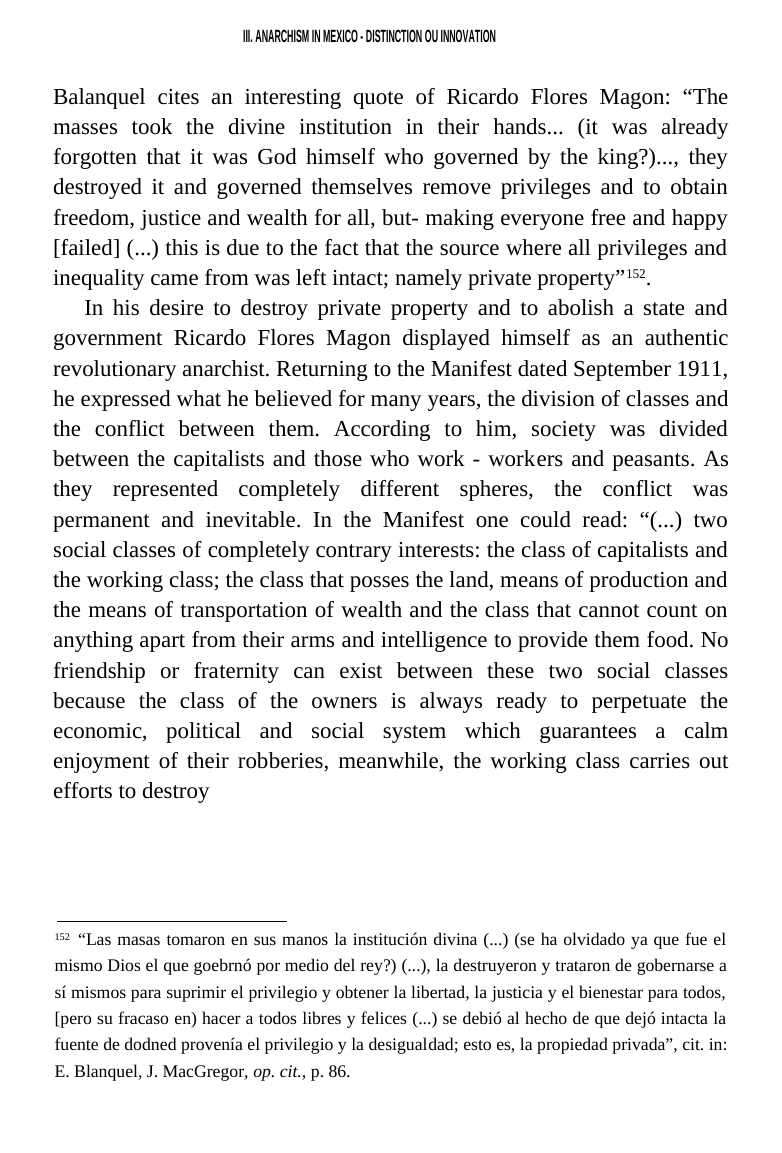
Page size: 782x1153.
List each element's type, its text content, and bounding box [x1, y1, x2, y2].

text Balanquel cites an interesting quote of Ricardo Flores Magon: “The masses took the divine institution in their hands... (it was already forgotten that it was God himself who governed by the king?)..., they destroyed it and governed themselves remove privileges and to obtain freedom, justice and wealth for all, but- making everyone free and happy [failed] (...) this is due to the fact that the source where all privileges and inequality came from was left intact; namely private property”152. [53, 83, 729, 290]
text In his desire to destroy private property and to abolish a state and government Ricardo Flores Magon displayed himself as an authentic revolutionary anarchist. Returning to the Manifest dated September 1911, he expressed what he believed for many years, the division of classes and the conflict between them. According to him, society was divided between the capitalists and those who work - work­ers and peasants. As they represented completely different spheres, the conflict was permanent and inevitable. In the Manifest one could read: “(...) two social classes of completely contrary interests: the class of capitalists and the working class; the class that posses the land, means of production and the means of transportation of wealth and the class that cannot count on anything apart from their arms and intelligence to provide them food. No friendship or fra­ternity can exist between these two social classes because the class of the owners is always ready to perpetuate the economic, political and social system which guarantees a calm enjoyment of their rob­beries, meanwhile, the working class carries out efforts to destroy [53, 294, 729, 804]
text III. ANARCHISM IN MEXICO - DISTINCTION OU INNOVATION [243, 26, 534, 47]
text 152 “Las masas tomaron en sus manos la institución divina (...) (se ha olvidado ya que fue el mismo Dios el que goebrnó por medio del rey?) (...), la destruyeron y trataron de gobernarse a sí mismos para suprimir el privilegio y obtener la libertad, la justicia y el bienestar para todos, [pero su fracaso en) hacer a todos libres y felices (...) se debió al hecho de que dejó intacta la fuente de dodned provenía el privilegio y la desigual­dad; esto es, la propiedad privada”, cit. in: E. Blanquel, J. MacGregor, op. cit., p. 86. [54, 929, 728, 1081]
